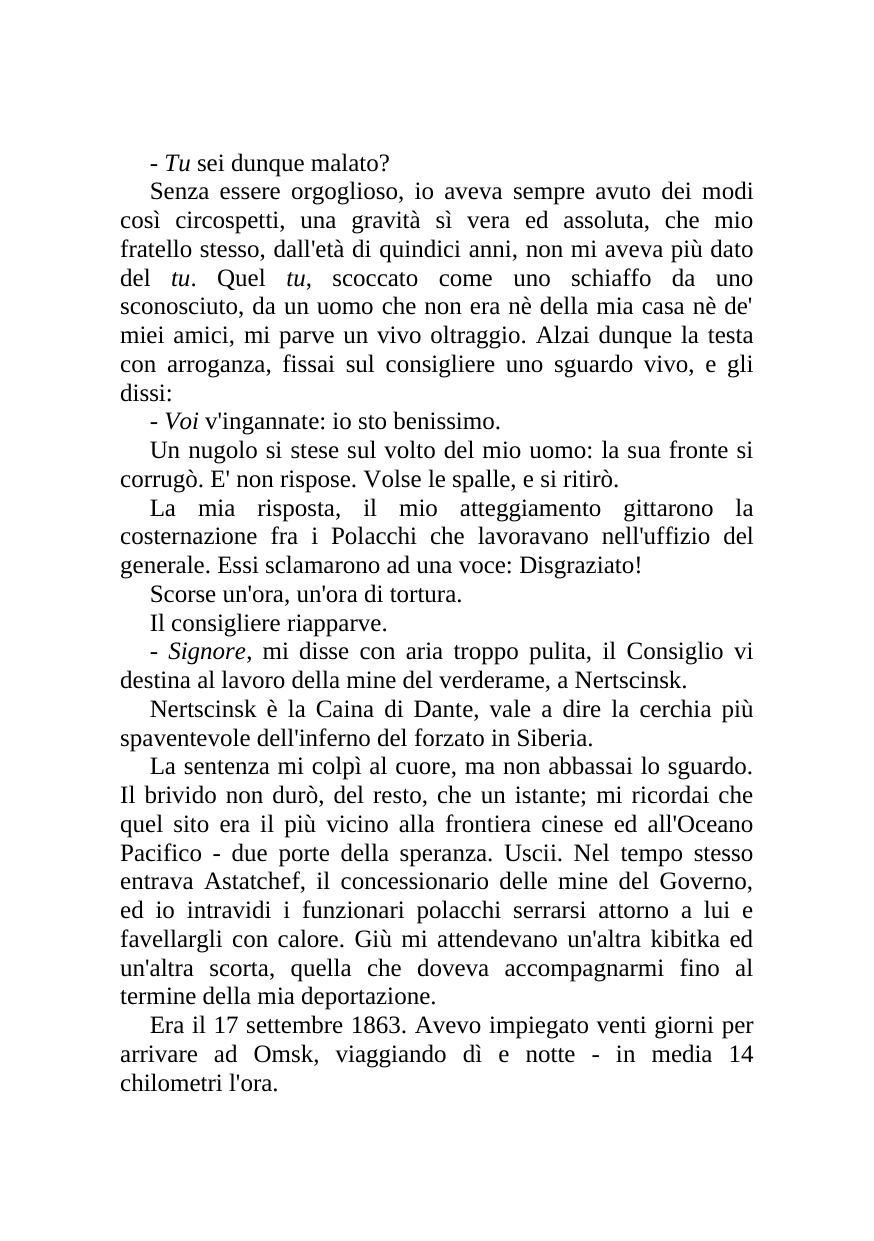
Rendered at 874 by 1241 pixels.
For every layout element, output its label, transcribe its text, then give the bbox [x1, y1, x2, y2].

text Un nugolo si stese sul volto del mio uomo: la sua fronte si corrugò. E' non rispose. Volse le spalle, e si ritirò. [120, 435, 754, 493]
text Senza essere orgoglioso, io aveva sempre avuto dei modi così circospetti, una gravità sì vera ed assoluta, che mio fratello stesso, dall'età di quindici anni, non mi aveva più dato del tu. Quel tu, scoccato come uno schiaffo da uno sconosciuto, da un uomo che non era nè della mia casa nè de' miei amici, mi parve un vivo oltraggio. Alzai dunque la testa con arroganza, fissai sul consigliere uno sguardo vivo, e gli dissi: [120, 176, 754, 406]
text - Voi v'ingannate: io sto benissimo. [120, 406, 754, 435]
text - Signore, mi disse con aria troppo pulita, il Consiglio vi destina al lavoro della mine del verderame, a Nertscinsk. [120, 636, 754, 694]
text - Tu sei dunque malato? [120, 148, 754, 176]
text La sentenza mi colpì al cuore, ma non abbassai lo sguardo. Il brivido non durò, del resto, che un istante; mi ricordai che quel sito era il più vicino alla frontiera cinese ed all'Oceano Pacifico - due porte della speranza. Uscii. Nel tempo stesso entrava Astatchef, il concessionario delle mine del Governo, ed io intravidi i funzionari polacchi serrarsi attorno a lui e favellargli con calore. Giù mi attendevano un'altra kibitka ed un'altra scorta, quella che doveva accompagnarmi fino al termine della mia deportazione. [120, 751, 754, 1010]
text Era il 17 settembre 1863. Avevo impiegato venti giorni per arrivare ad Omsk, viaggiando dì e notte - in media 14 chilometri l'ora. [120, 1010, 754, 1096]
text Nertscinsk è la Caina di Dante, vale a dire la cerchia più spaventevole dell'inferno del forzato in Siberia. [120, 694, 754, 751]
text La mia risposta, il mio atteggiamento gittarono la costernazione fra i Polacchi che lavoravano nell'uffizio del generale. Essi sclamarono ad una voce: Disgraziato! [120, 493, 754, 579]
text Scorse un'ora, un'ora di tortura. [120, 579, 754, 608]
text Il consigliere riapparve. [120, 608, 754, 636]
